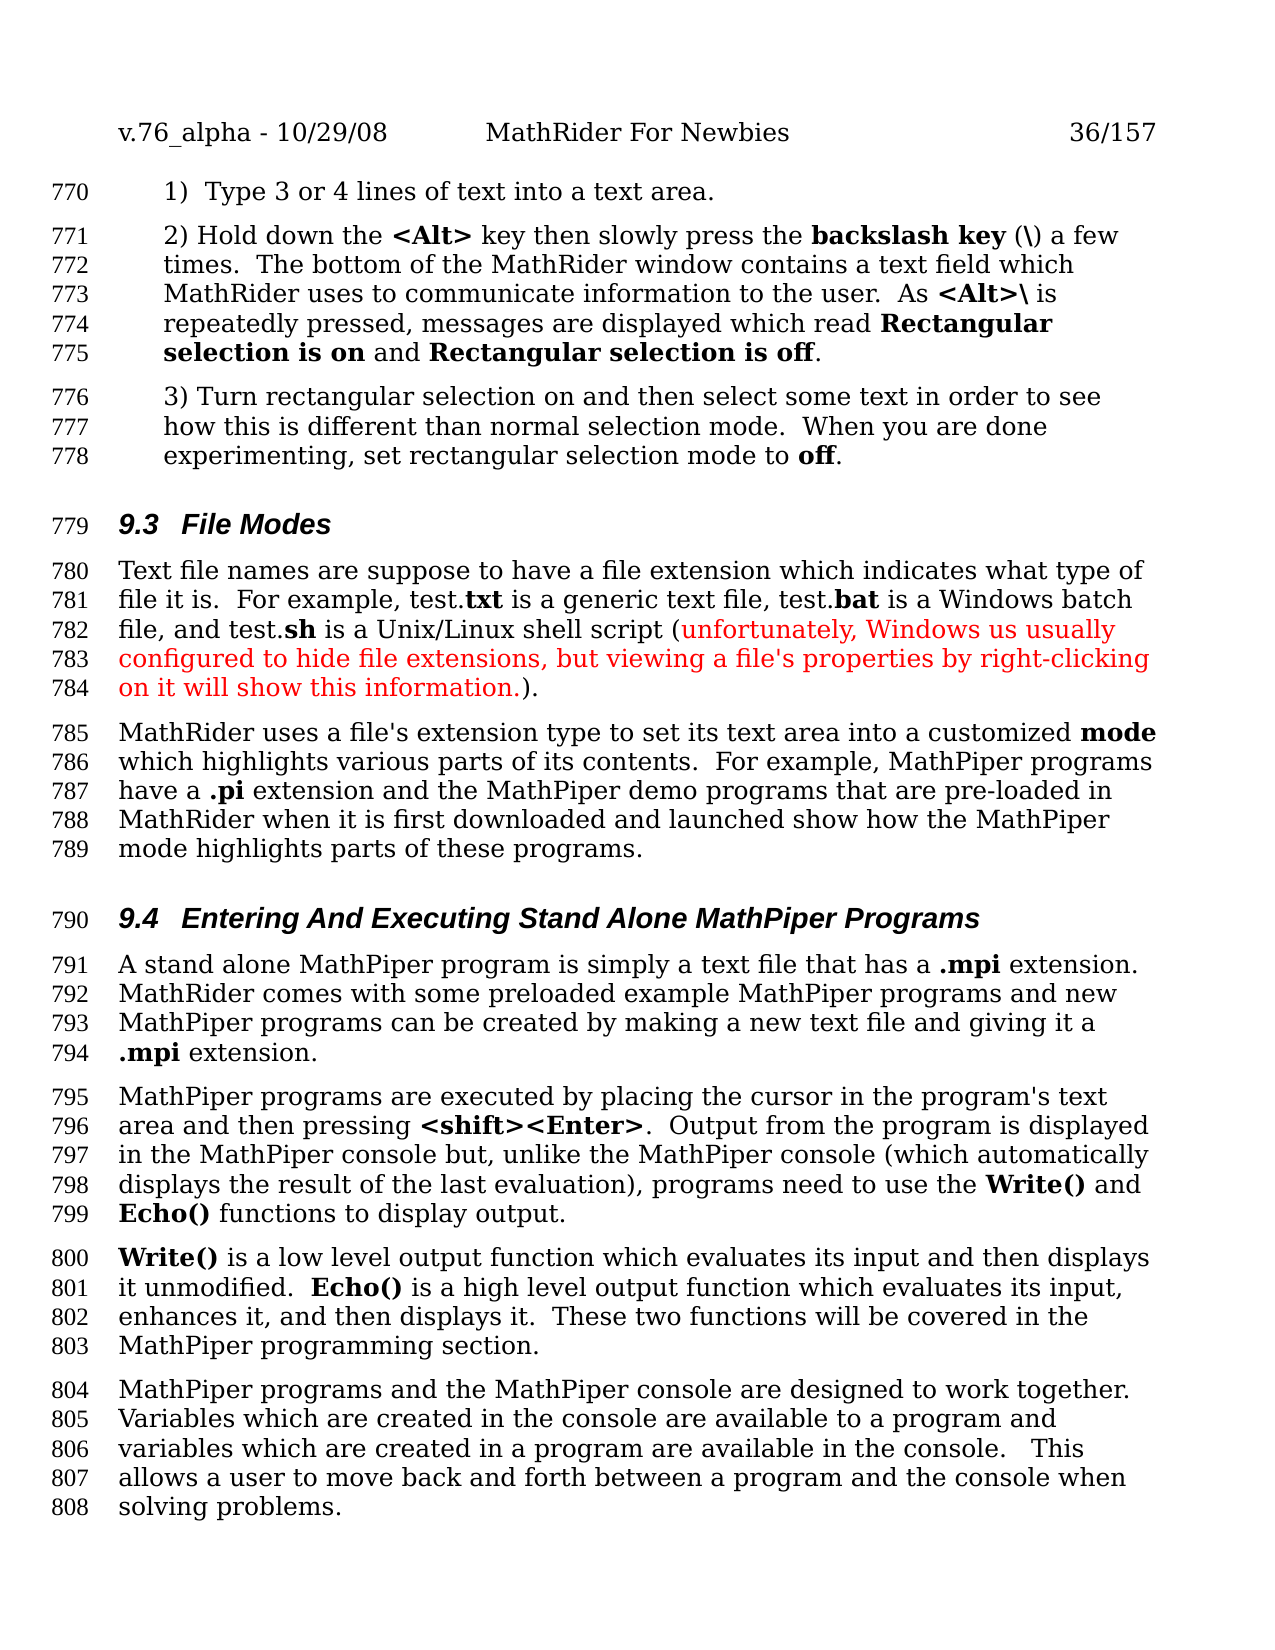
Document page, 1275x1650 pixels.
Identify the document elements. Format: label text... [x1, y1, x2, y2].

text Write() is a low level output function which evaluates its input and then displays it unmodified. Echo() is a high level output function which evaluates its input, enhances it, and then displays it. These two functions will be covered in the MathPiper programming section. [118, 1243, 1157, 1361]
text MathPiper programs and the MathPiper console are designed to work together. Variables which are created in the console are available to a program and variables which are created in a program are available in the console. This allows a user to move back and forth between a program and the console when solving problems. [118, 1376, 1157, 1521]
text 3) Turn rectangular selection on and then select some text in order to see how this is different than normal selection mode. When you are done experimenting, set rectangular selection mode to off. [163, 383, 1157, 470]
text 2) Hold down the <Alt> key then slowly press the backslash key (\) a few times. The bottom of the MathRider window contains a text field which MathRider uses to communicate information to the user. As <Alt>\ is repeatedly pressed, messages are displayed which read Rectangular selection is on and Rectangular selection is off. [163, 221, 1157, 368]
text MathRider uses a file's extension type to set its text area into a customized mode which highlights various parts of its contents. For example, MathPiper programs have a .pi extension and the MathPiper demo programs that are pre-loaded in MathRider when it is first downloaded and launched show how the MathPiper mode highlights parts of these programs. [118, 718, 1157, 864]
text A stand alone MathPiper program is simply a text file that has a .mpi extension. MathRider comes with some preloaded example MathPiper programs and new MathPiper programs can be created by making a new text file and giving it a .mpi extension. [118, 950, 1157, 1067]
text 1) Type 3 or 4 lines of text into a text area. [163, 177, 1157, 206]
subtitle File Modes [118, 507, 1157, 541]
text Text file names are suppose to have a file extension which indicates what type of file it is. For example, test.txt is a generic text file, test.bat is a Windows batch file, and test.sh is a Unix/Linux shell script (unfortunately, Windows us usually configured to hide file extensions, but viewing a file's properties by right-clicking on it will show this information.). [118, 556, 1157, 703]
text MathPiper programs are executed by placing the cursor in the program's text area and then pressing <shift><Enter>. Output from the program is displayed in the MathPiper console but, unlike the MathPiper console (which automatically displays the result of the last evaluation), programs need to use the Write() and Echo() functions to display output. [118, 1082, 1157, 1228]
subtitle Entering And Executing Stand Alone MathPiper Programs [118, 901, 1157, 934]
